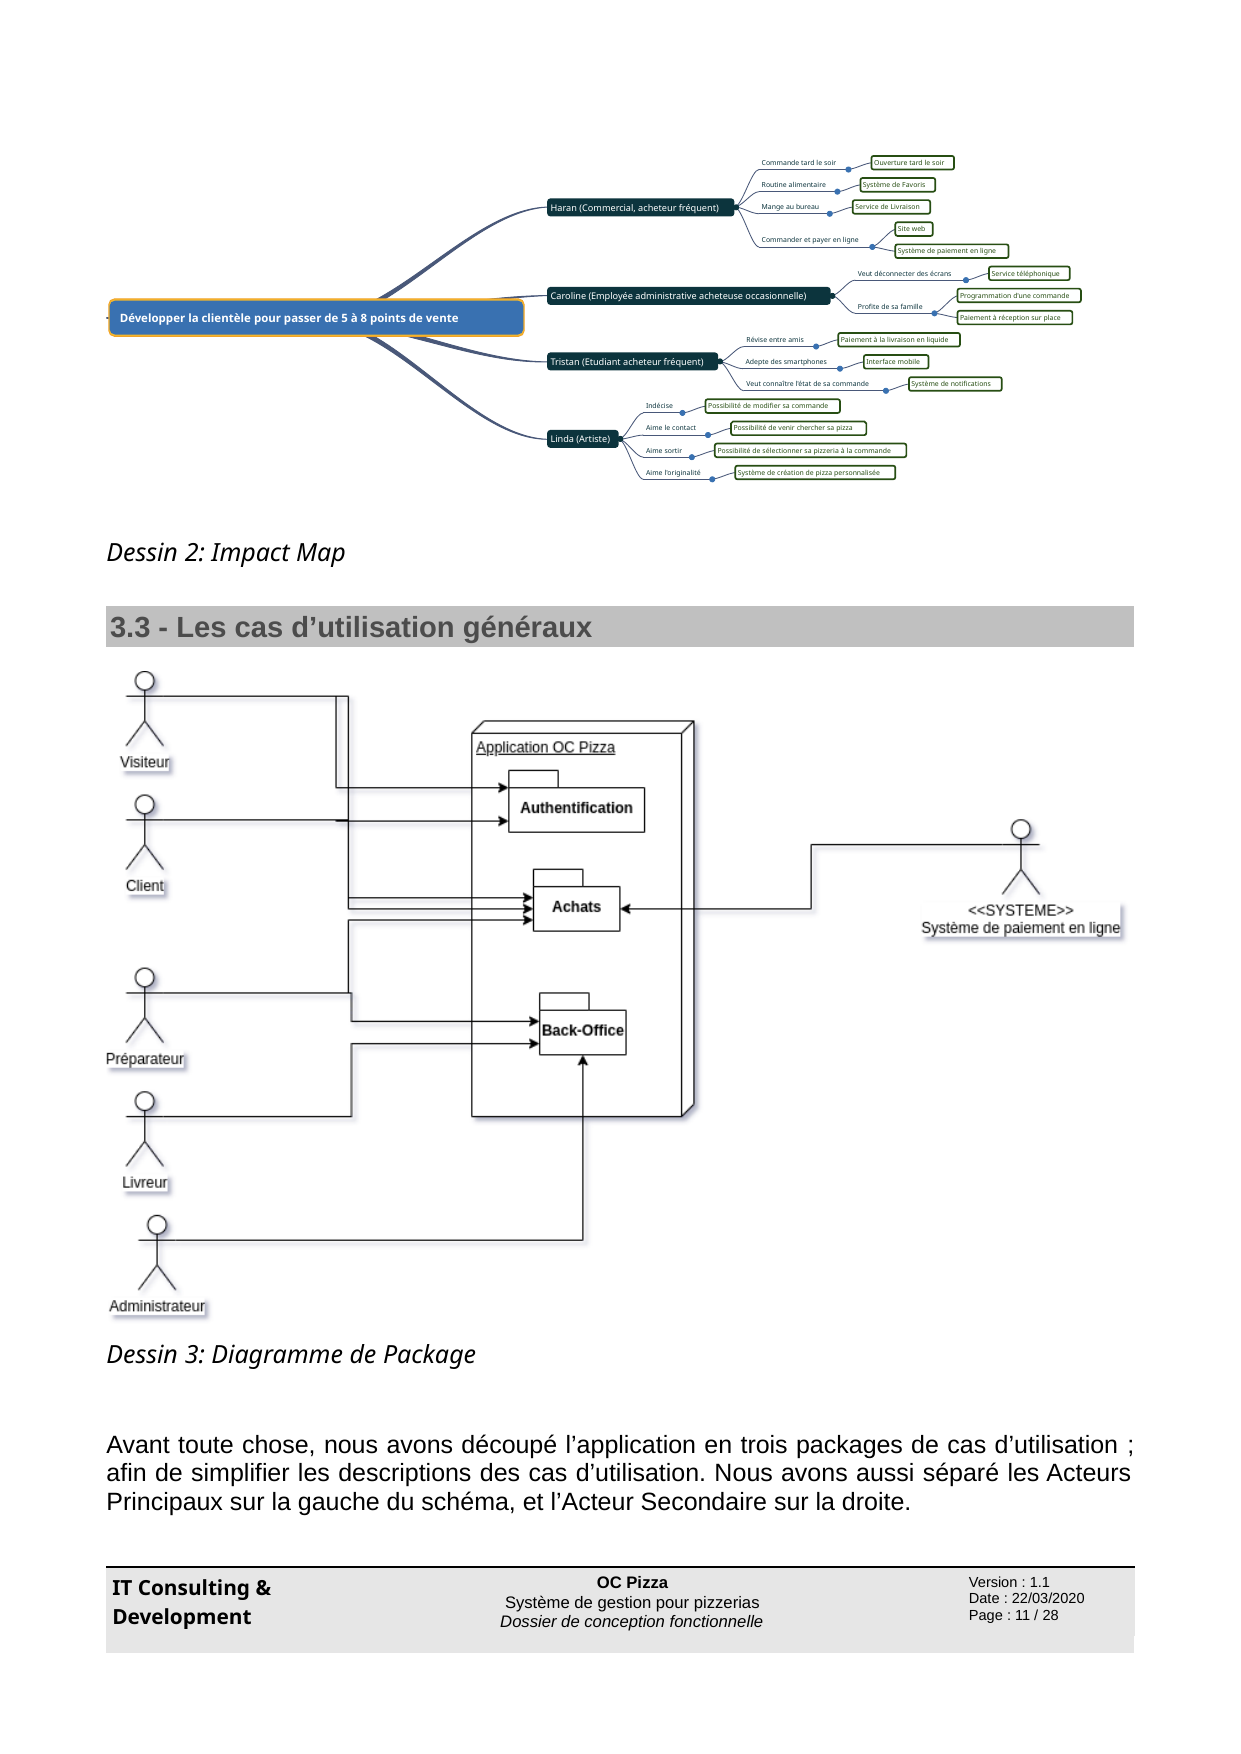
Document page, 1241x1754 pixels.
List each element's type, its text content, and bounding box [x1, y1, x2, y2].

text Dessin 2: Impact Map [106, 113, 1127, 569]
subtitle Les cas d’utilisation généraux [107, 607, 1133, 646]
text Avant toute chose, nous avons découpé l’application en trois packages de cas d’utilisation ; afin de simplifier les descriptions des cas d’utilisation. Nous avons aussi séparé les Acteurs Principaux sur la gauche du schéma, et l’Acteur Secondaire sur la droite. [106, 1429, 1134, 1516]
text Dessin 3: Diagramme de Package [106, 1330, 1134, 1371]
picture [106, 671, 1134, 1330]
